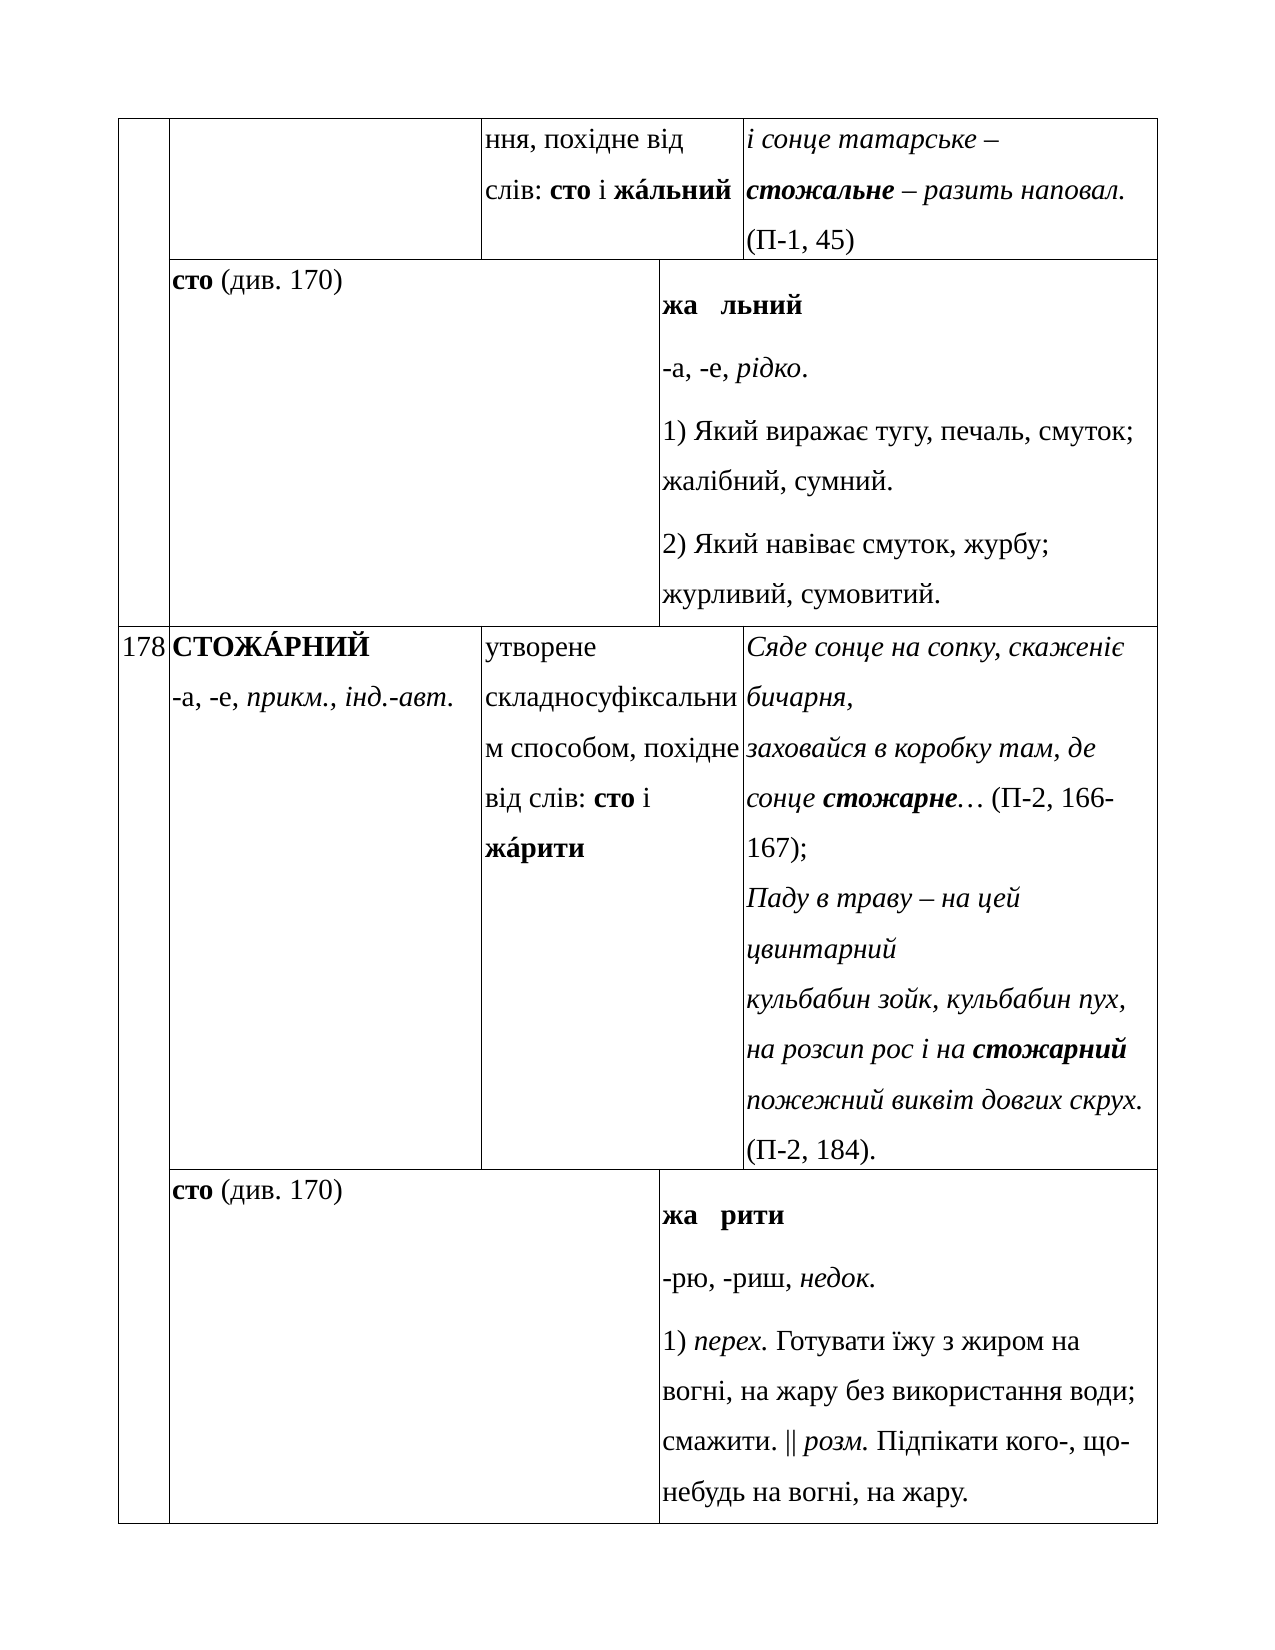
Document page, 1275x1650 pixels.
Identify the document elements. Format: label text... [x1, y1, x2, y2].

table_cell [170, 119, 481, 259]
table_cell [119, 119, 169, 626]
table_cell ння, похідне від слів: сто і жáльний [482, 119, 743, 259]
table_cell сто (див. 170) [170, 1170, 659, 1523]
table_cell і сонце татарське – стожальне – разить наповал. (П‑1, 45) [744, 119, 1157, 259]
table_cell Сяде сонце на сопку, скаженіє бичарня, заховайся в коробку там, де сонце стожарне… (П‑2, 166-167); Паду в траву – на цей цвинтарний кульбабин зойк, кульбабин пух, на розсип рос і на стожарний пожежний виквіт довгих скрух. (П‑2, 184). [744, 627, 1157, 1169]
table_cell жальний -а, -е, рідко. 1) Який виражає тугу, печаль, смуток; жалібний, сумний. 2) Який навіває смуток, журбу; журливий, сумовитий. [660, 260, 1157, 626]
table_cell Стожáрний -а, -е, прикм., інд.-авт. [170, 627, 481, 1169]
table_cell сто (див. 170) [170, 260, 659, 626]
table_cell жарити -рю, -риш, недок. 1) перех. Готувати їжу з жиром на вогні, на жару без використання води; смажити. || розм. Підпікати кого-, що-небудь на вогні, на жару. [660, 1170, 1157, 1523]
table_cell утворене складносуфіксальним способом, похідне від слів: сто і жáрити [482, 627, 743, 1169]
table_cell 178 [119, 627, 169, 1523]
